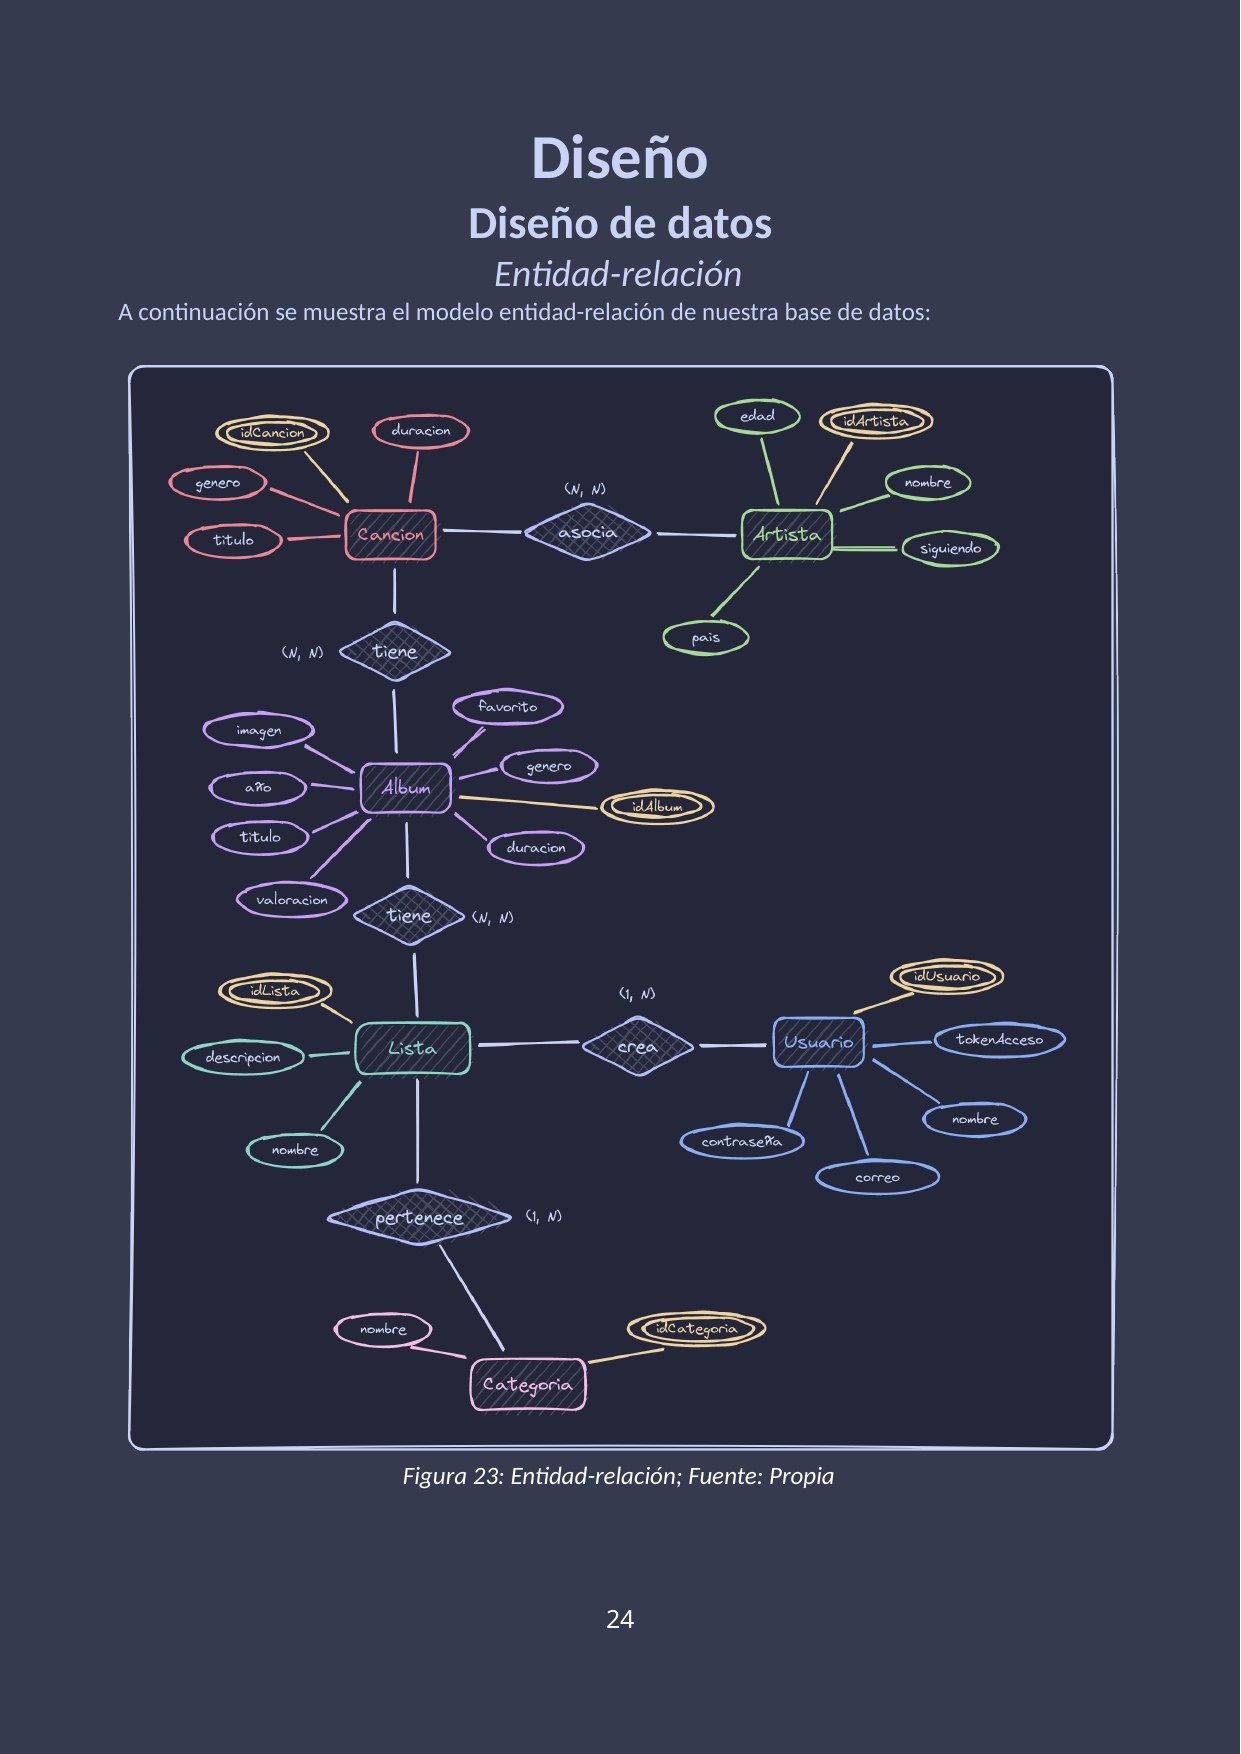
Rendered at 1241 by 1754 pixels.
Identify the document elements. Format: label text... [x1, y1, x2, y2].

text Figura 23: Entidad-relación; Fuente: Propia [118, 1460, 1122, 1491]
text A continuación se muestra el modelo entidad-relación de nuestra base de datos: [118, 296, 1122, 327]
text Entidad-relación [118, 250, 1122, 296]
text Diseño [118, 118, 1122, 194]
picture [118, 355, 1123, 1460]
text Diseño de datos [118, 194, 1122, 250]
